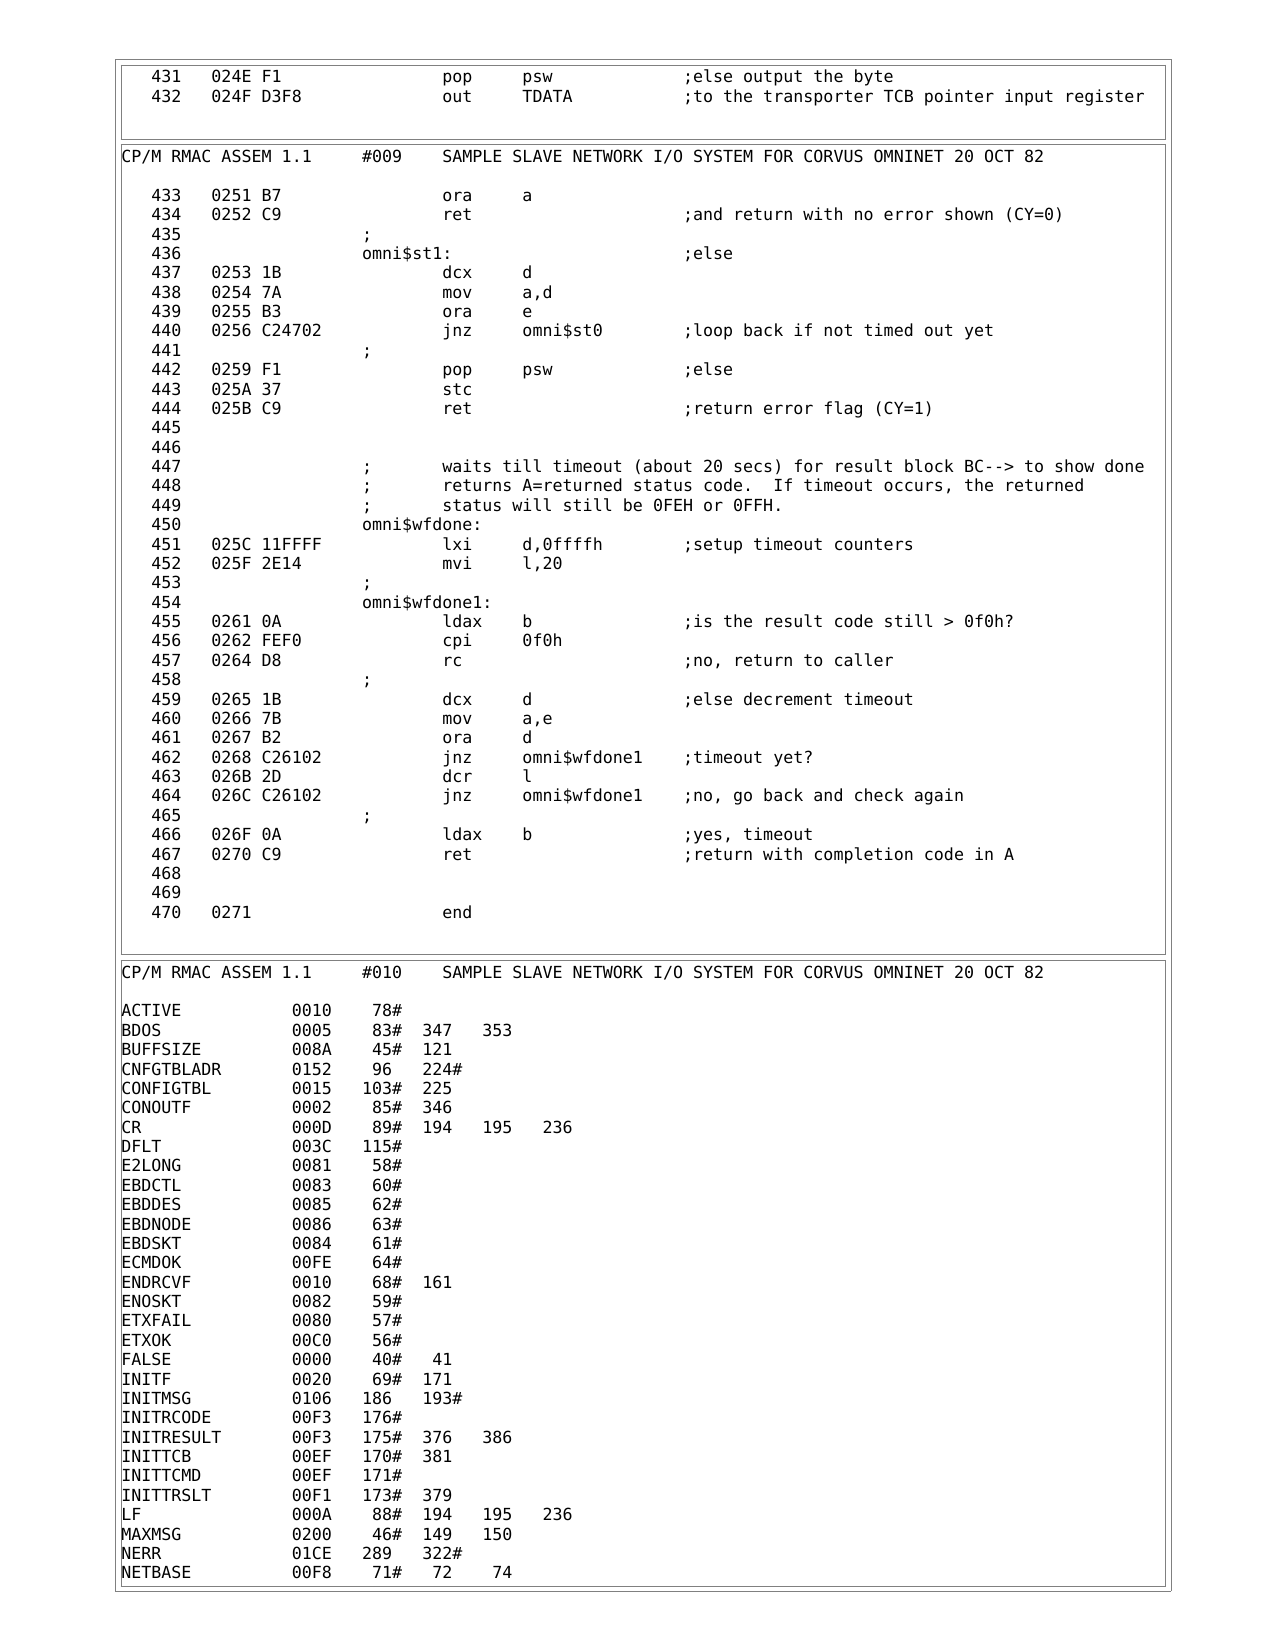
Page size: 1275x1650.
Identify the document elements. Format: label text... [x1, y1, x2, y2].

table_cell CP/M RMAC ASSEM 1.1 #009 SAMPLE SLAVE NETWORK I/O SYSTEM FOR CORVUS OMNINET 20 OCT 82 433 0251 B7 ora a 434 0252 C9 ret ;and return with no error shown (CY=0) 435 ; 436 omni$st1: ;else 437 0253 1B dcx d 438 0254 7A mov a,d 439 0255 B3 ora e 440 0256 C24702 jnz omni$st0 ;loop back if not timed out yet 441 ; 442 0259 F1 pop psw ;else 443 025A 37 stc 444 025B C9 ret ;return error flag (CY=1) 445 446 447 ; waits till timeout (about 20 secs) for result block BC--> to show done 448 ; returns A=returned status code. If timeout occurs, the returned 449 ; status will still be 0FEH or 0FFH. 450 omni$wfdone: 451 025C 11FFFF lxi d,0ffffh ;setup timeout counters 452 025F 2E14 mvi l,20 453 ; 454 omni$wfdone1: 455 0261 0A ldax b ;is the result code still > 0f0h? 456 0262 FEF0 cpi 0f0h 457 0264 D8 rc ;no, return to caller 458 ; 459 0265 1B dcx d ;else decrement timeout 460 0266 7B mov a,e 461 0267 B2 ora d 462 0268 C26102 jnz omni$wfdone1 ;timeout yet? 463 026B 2D dcr l 464 026C C26102 jnz omni$wfdone1 ;no, go back and check again 465 ; 466 026F 0A ldax b ;yes, timeout 467 0270 C9 ret ;return with completion code in A 468 469 470 0271 end [118, 139, 1168, 954]
table_cell CP/M RMAC ASSEM 1.1 #010 SAMPLE SLAVE NETWORK I/O SYSTEM FOR CORVUS OMNINET 20 OCT 82 ACTIVE 0010 78# BDOS 0005 83# 347 353 BUFFSIZE 008A 45# 121 CNFGTBLADR 0152 96 224# CONFIGTBL 0015 103# 225 CONOUTF 0002 85# 346 CR 000D 89# 194 195 236 DFLT 003C 115# E2LONG 0081 58# EBDCTL 0083 60# EBDDES 0085 62# EBDNODE 0086 63# EBDSKT 0084 61# ECMDOK 00FE 64# ENDRCVF 0010 68# 161 ENOSKT 0082 59# ETXFAIL 0080 57# ETXOK 00C0 56# FALSE 0000 40# 41 INITF 0020 69# 171 INITMSG 0106 186 193# INITRCODE 00F3 176# INITRESULT 00F3 175# 376 386 INITTCB 00EF 170# 381 INITTCMD 00EF 171# INITTRSLT 00F1 173# 379 LF 000A 88# 194 195 236 MAXMSG 0200 46# 149 150 NERR 01CE 289 322# NETBASE 00F8 71# 72 74 [118, 954, 1168, 1586]
table_cell 431 024E F1 pop psw ;else output the byte 432 024F D3F8 out TDATA ;to the transporter TCB pointer input register [118, 60, 1168, 138]
